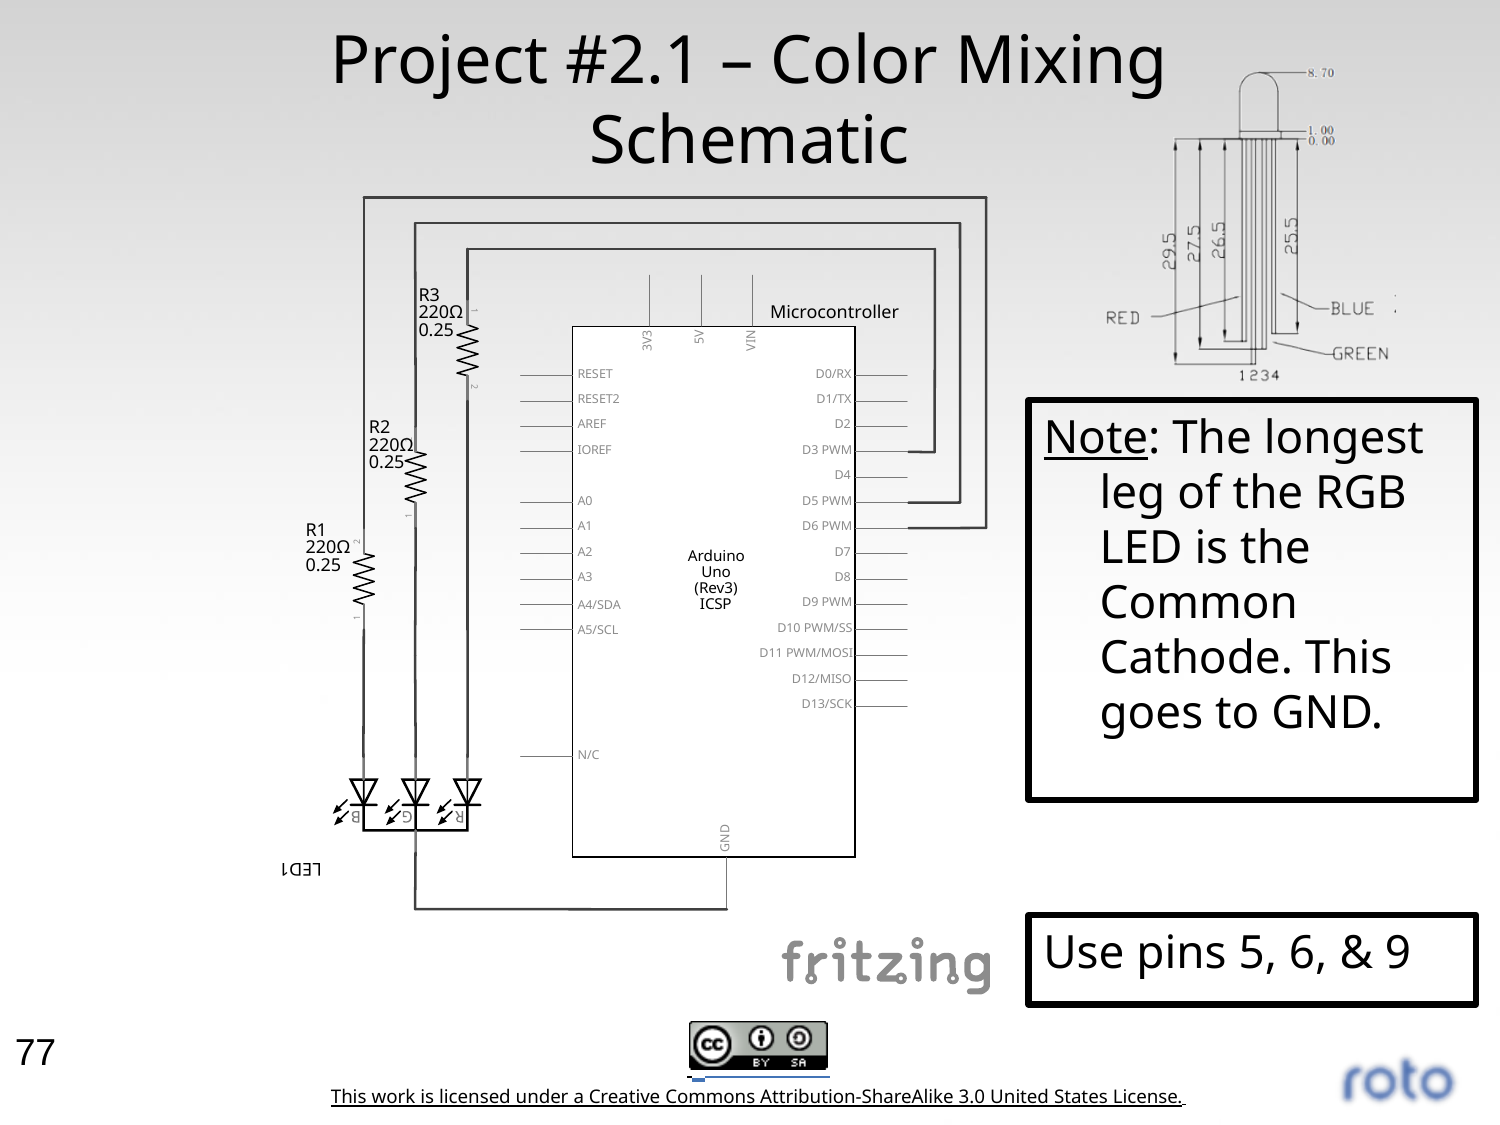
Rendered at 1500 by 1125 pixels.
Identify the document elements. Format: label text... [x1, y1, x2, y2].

picture [0, 0, 1500, 1125]
title Project #2.1 – Color Mixing Schematic [112, 2, 1388, 190]
text_box Use pins 5, 6, & 9 [1028, 914, 1477, 1005]
list Note: The longest leg of the RGB LED is the Common Cathode. This goes to GND. [1028, 399, 1477, 800]
